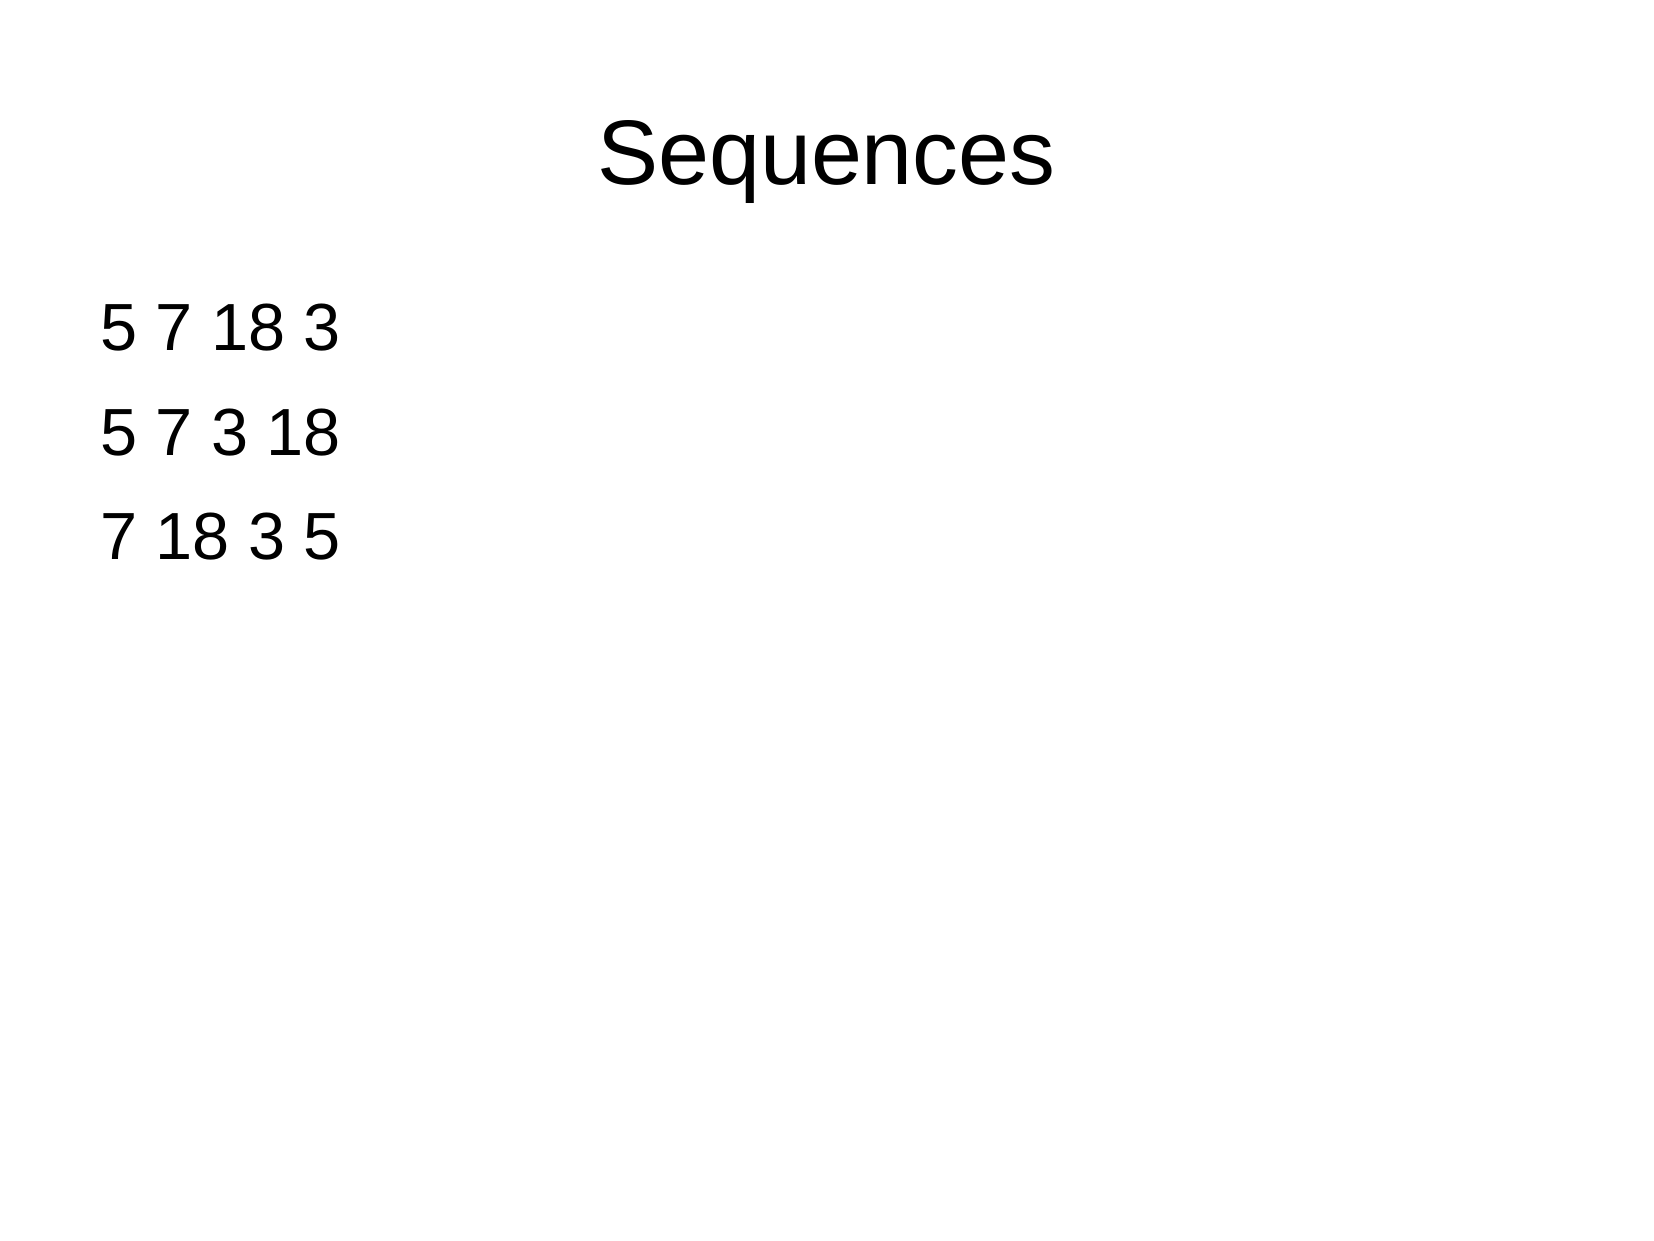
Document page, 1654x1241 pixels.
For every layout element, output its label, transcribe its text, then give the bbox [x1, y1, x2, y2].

list 5 7 18 3 5 7 3 18 7 18 3 5 [82, 290, 1571, 1094]
title Sequences [82, 56, 1571, 250]
